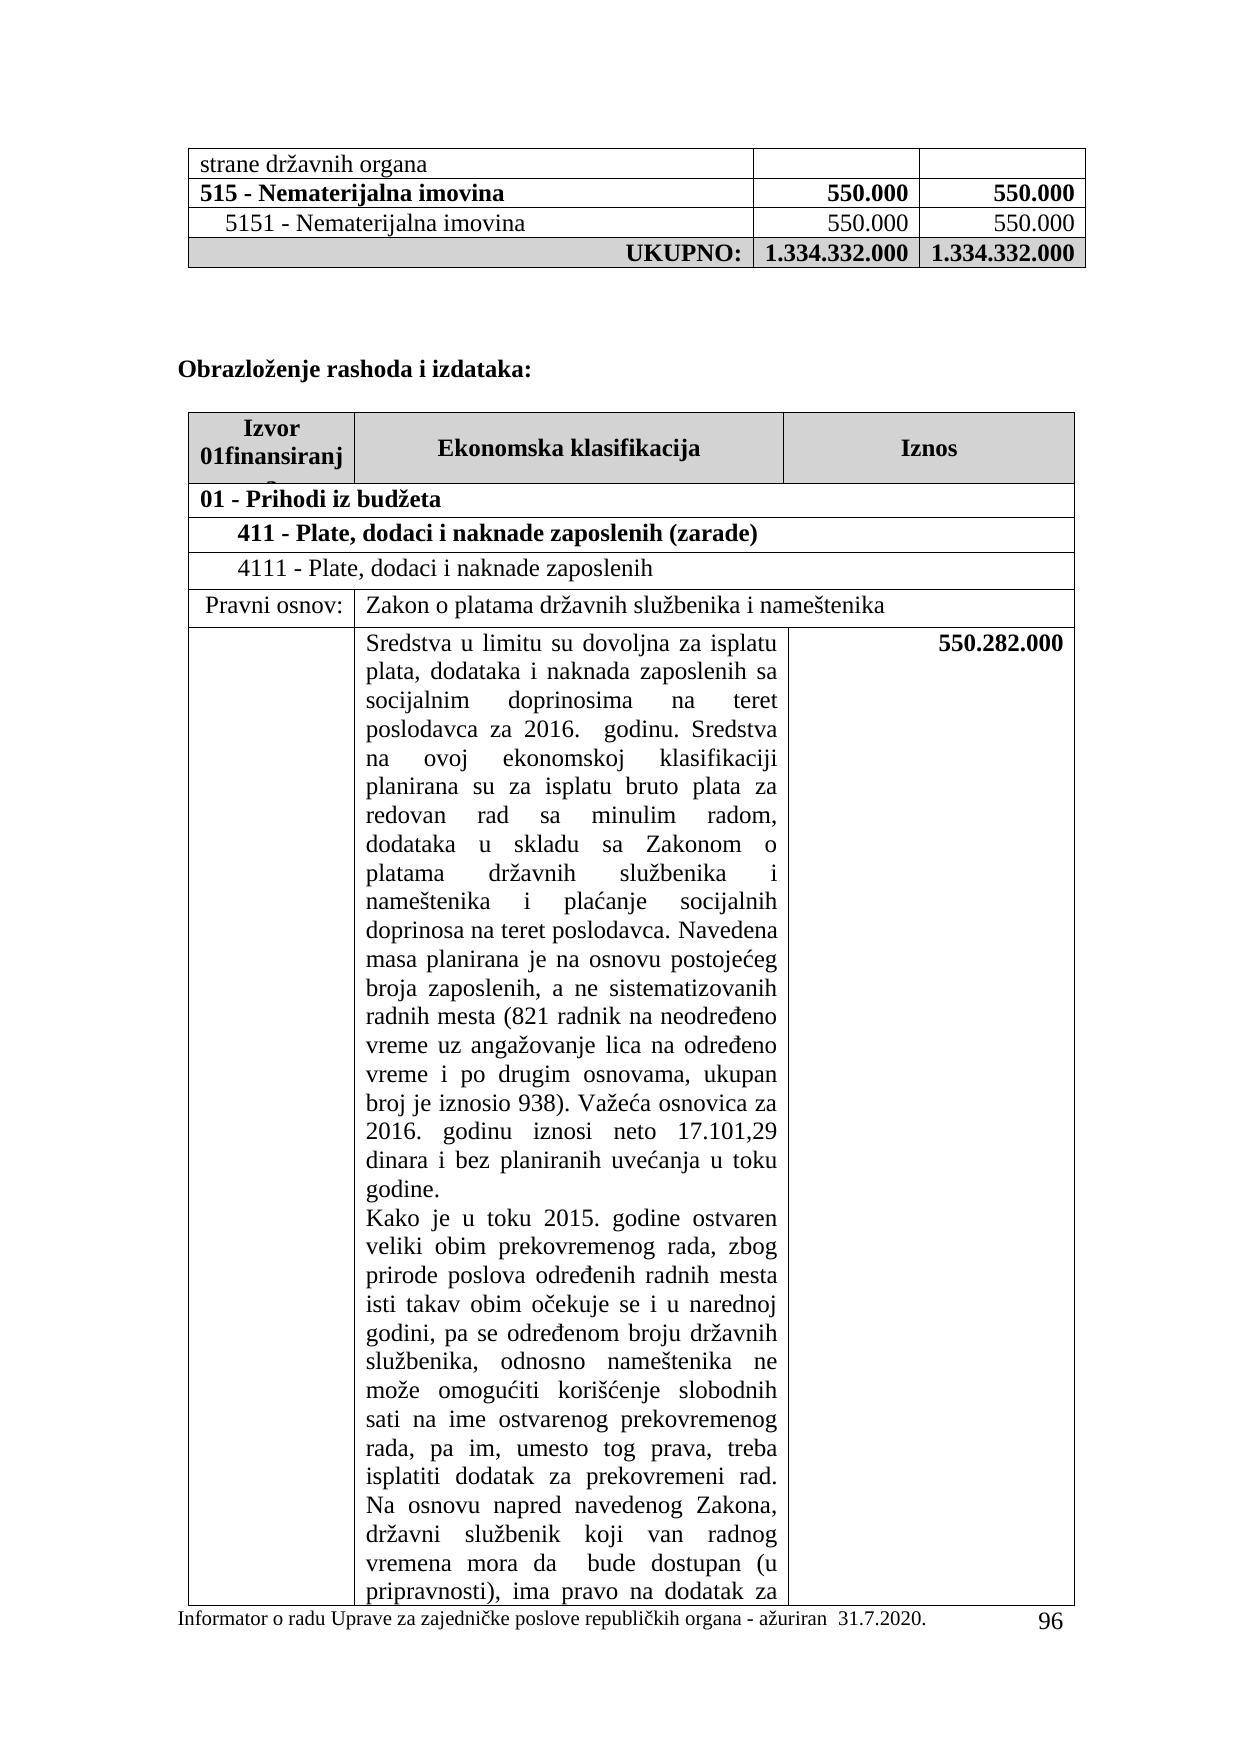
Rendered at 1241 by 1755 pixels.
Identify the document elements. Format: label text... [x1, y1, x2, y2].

table_cell 5151 - Nematerijalna imovina [189, 208, 753, 237]
table_cell Zakon o platama državnih službenika i nameštenika [355, 590, 1074, 627]
table_cell 4111 - Plate, dodaci i naknade zaposlenih [189, 553, 1074, 589]
table_header Iznos [784, 413, 1074, 483]
table_cell UKUPNO: [189, 238, 753, 267]
table_header Ekonomska klasifikacija [355, 413, 783, 483]
table_cell 411 - Plate, dodaci i naknade zaposlenih (zarade) [189, 518, 1074, 552]
table_cell Sredstva u limitu su dovolјna za isplatu plata, dodataka i naknada zaposlenih sa socijalnim doprinosima na teret poslodavca za 2016. godinu. Sredstva na ovoj ekonomskoj klasifikaciji planirana su za isplatu bruto plata za redovan rad sa minulim radom, dodataka u skladu sa Zakonom o platama državnih službenika i nameštenika i plaćanje socijalnih doprinosa na teret poslodavca. Navedena masa planirana je na osnovu postojećeg broja zaposlenih, a ne sistematizovanih radnih mesta (821 radnik na neodređeno vreme uz angažovanje lica na određeno vreme i po drugim osnovama, ukupan broj je iznosio 938). Važeća osnovica za 2016. godinu iznosi neto 17.101,29 dinara i bez planiranih uvećanja u toku godine. Kako je u toku 2015. godine ostvaren veliki obim prekovremenog rada, zbog prirode poslova određenih radnih mesta isti takav obim očekuje se i u narednoj godini, pa se određenom broju državnih službenika, odnosno nameštenika ne može omogućiti korišćenje slobodnih sati na ime ostvarenog prekovremenog rada, pa im, umesto tog prava, treba isplatiti dodatak za prekovremeni rad. Na osnovu napred navedenog Zakona, državni službenik koji van radnog vremena mora da bude dostupan (u pripravnosti), ima pravo na dodatak za [355, 628, 788, 1605]
table_cell 01 - Prihodi iz budžeta [189, 484, 1074, 517]
table_cell [920, 149, 1085, 177]
text Obrazloženje rashoda i izdataka: [177, 354, 1063, 383]
table_cell [189, 628, 354, 1605]
table_cell 1.334.332.000 [920, 238, 1085, 267]
table_cell 550.000 [920, 208, 1085, 237]
table_cell 550.000 [754, 179, 919, 207]
table_cell Pravni osnov: [189, 590, 354, 627]
table_cell 550.282.000 [789, 628, 1074, 1605]
table_cell 550.000 [920, 179, 1085, 207]
table_cell 1.334.332.000 [754, 238, 919, 267]
table_cell strane državnih organa [189, 149, 753, 177]
table_header Izvor 01finansiranja [189, 413, 354, 483]
table_cell 515 - Nematerijalna imovina [189, 179, 753, 207]
table_cell 550.000 [754, 208, 919, 237]
table_cell [754, 149, 919, 177]
